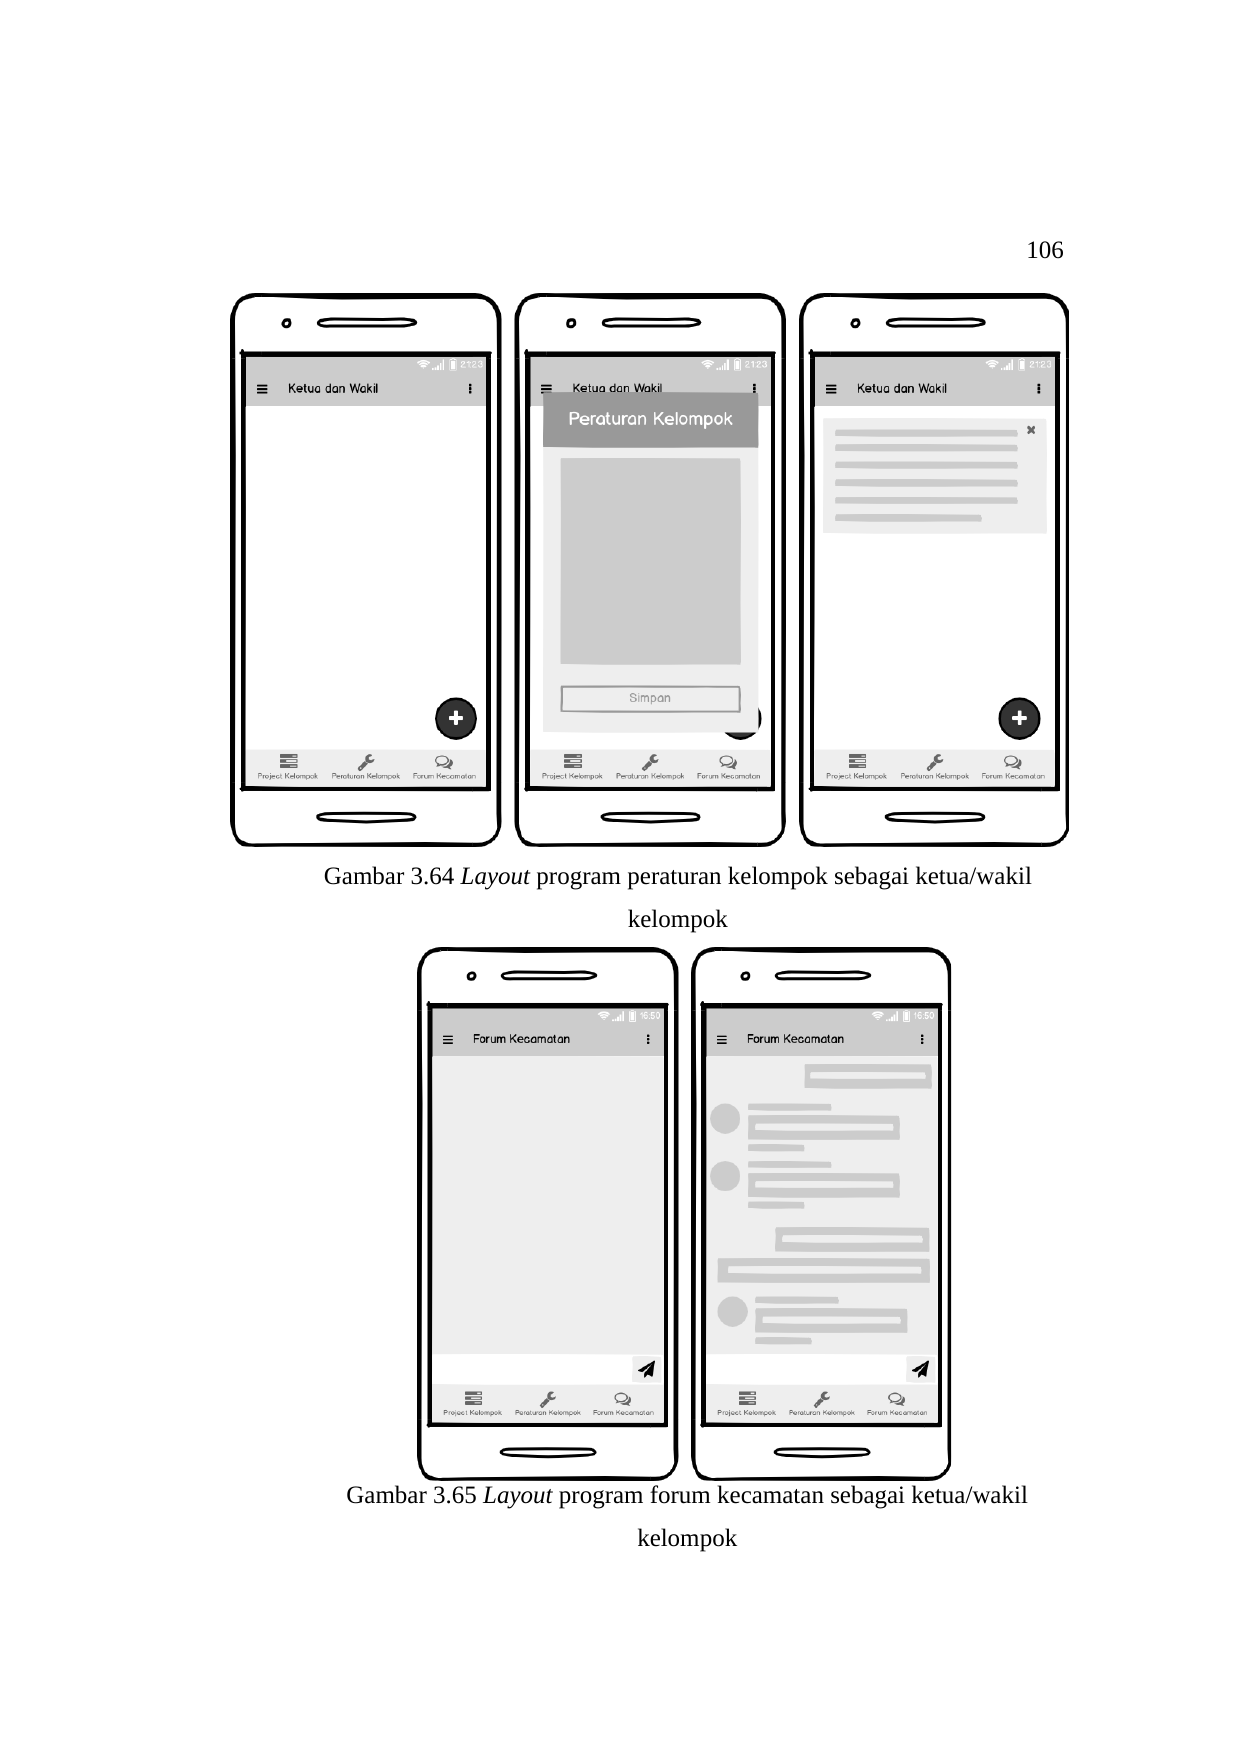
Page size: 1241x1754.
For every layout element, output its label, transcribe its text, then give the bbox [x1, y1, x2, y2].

text Gambar 3.64 Layout program peraturan kelompok sebagai ketua/wakil kelompok [292, 847, 1063, 933]
text Gambar 3.65 Layout program forum kecamatan sebagai ketua/wakil kelompok [311, 1481, 1063, 1552]
picture [230, 293, 1069, 847]
picture [416, 947, 952, 1481]
